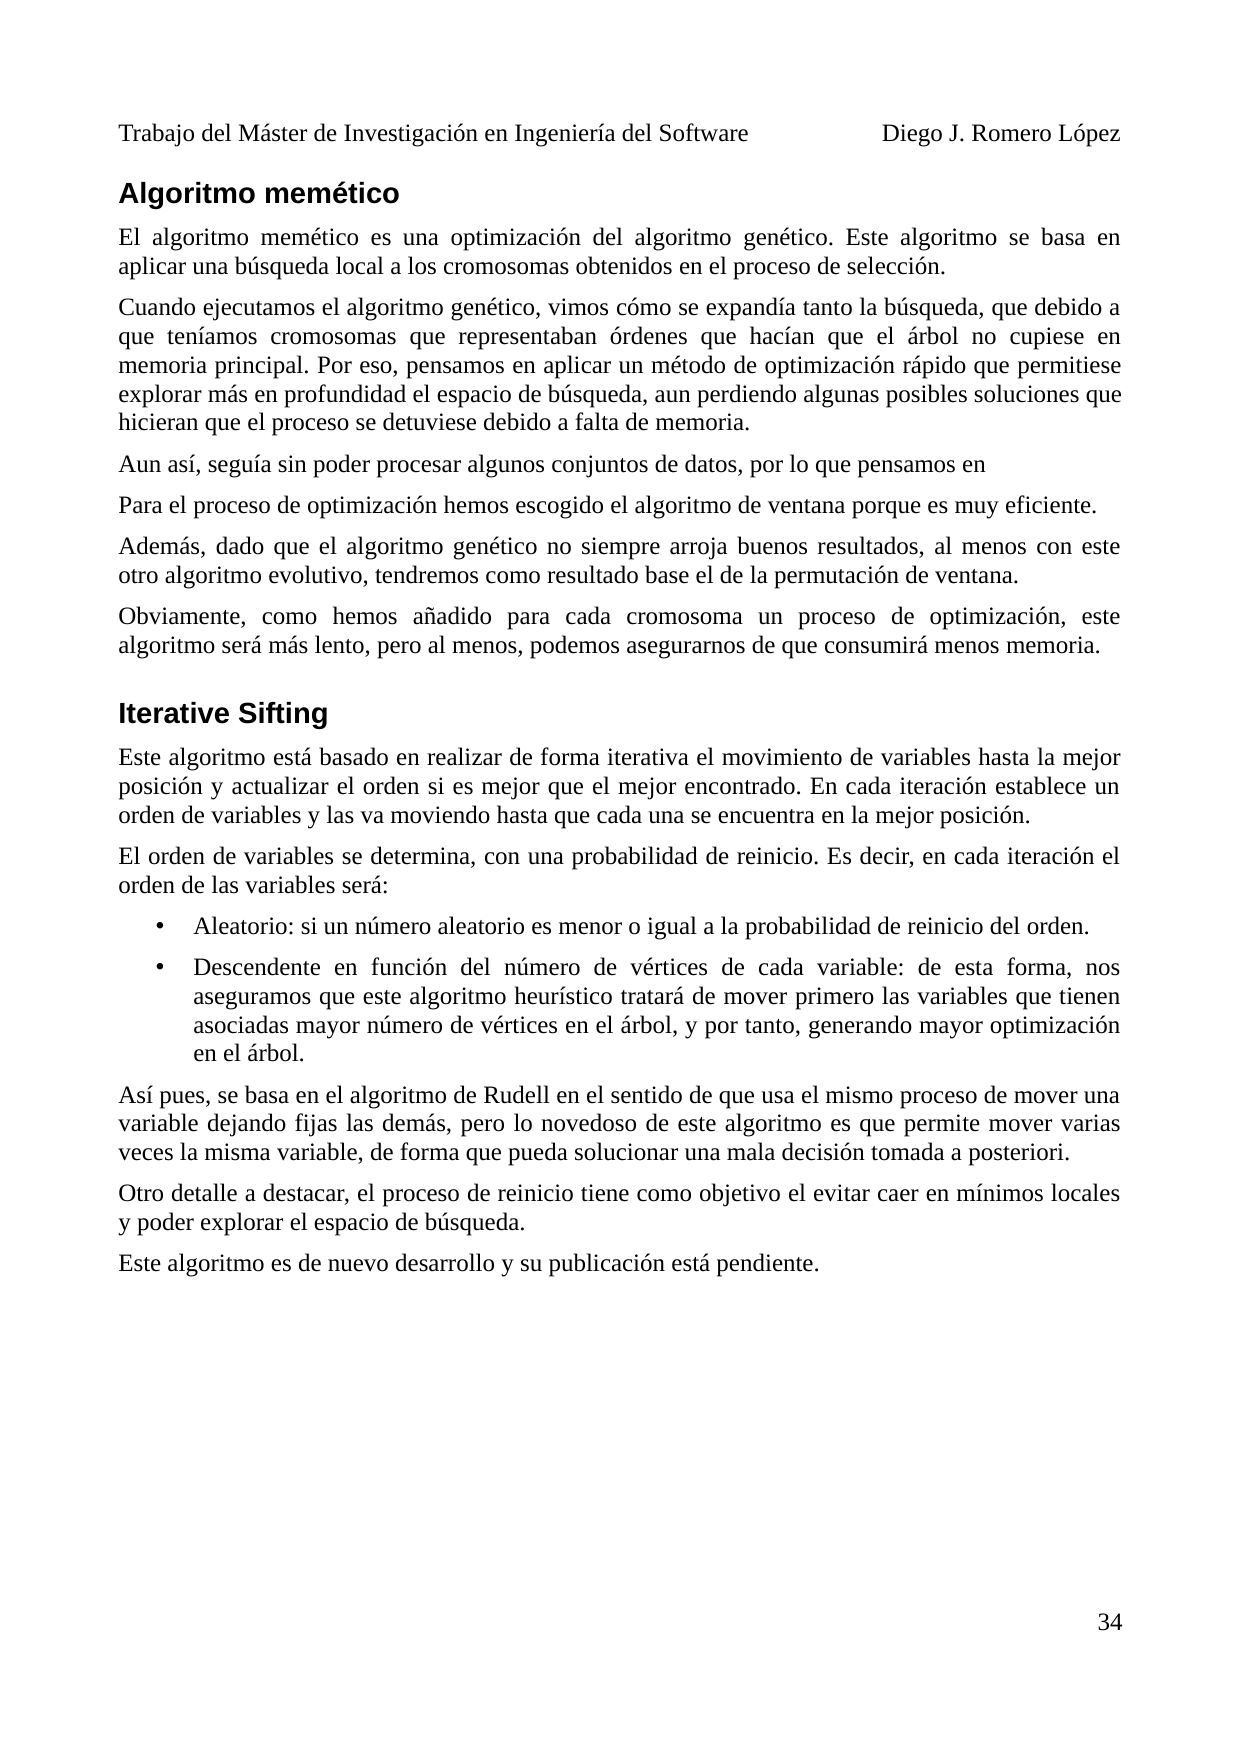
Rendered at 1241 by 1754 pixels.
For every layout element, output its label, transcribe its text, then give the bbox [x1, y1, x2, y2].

text Para el proceso de optimización hemos escogido el algoritmo de ventana porque es muy eficiente. [118, 490, 1122, 519]
text Otro detalle a destacar, el proceso de reinicio tiene como objetivo el evitar caer en mínimos locales y poder explorar el espacio de búsqueda. [118, 1178, 1122, 1236]
text Además, dado que el algoritmo genético no siempre arroja buenos resultados, al menos con este otro algoritmo evolutivo, tendremos como resultado base el de la permutación de ventana. [118, 531, 1122, 589]
text Cuando ejecutamos el algoritmo genético, vimos cómo se expandía tanto la búsqueda, que debido a que teníamos cromosomas que representaban órdenes que hacían que el árbol no cupiese en memoria principal. Por eso, pensamos en aplicar un método de optimización rápido que permitiese explorar más en profundidad el espacio de búsqueda, aun perdiendo algunas posibles soluciones que hicieran que el proceso se detuviese debido a falta de memoria. [118, 292, 1122, 436]
subtitle Algoritmo memético [118, 176, 1122, 210]
text Obviamente, como hemos añadido para cada cromosoma un proceso de optimización, este algoritmo será más lento, pero al menos, podemos asegurarnos de que consumirá menos memoria. [118, 601, 1122, 659]
text El algoritmo memético es una optimización del algoritmo genético. Este algoritmo se basa en aplicar una búsqueda local a los cromosomas obtenidos en el proceso de selección. [118, 222, 1122, 280]
text El orden de variables se determina, con una probabilidad de reinicio. Es decir, en cada iteración el orden de las variables será: [118, 841, 1122, 898]
text Este algoritmo está basado en realizar de forma iterativa el movimiento de variables hasta la mejor posición y actualizar el orden si es mejor que el mejor encontrado. En cada iteración establece un orden de variables y las va moviendo hasta que cada una se encuentra en la mejor posición. [118, 742, 1122, 828]
list Descendente en función del número de vértices de cada variable: de esta forma, nos aseguramos que este algoritmo heurístico tratará de mover primero las variables que tienen asociadas mayor número de vértices en el árbol, y por tanto, generando mayor optimización en el árbol. [156, 952, 1122, 1067]
list Aleatorio: si un número aleatorio es menor o igual a la probabilidad de reinicio del orden. [156, 911, 1122, 940]
text Este algoritmo es de nuevo desarrollo y su publicación está pendiente. [118, 1248, 1122, 1277]
text Así pues, se basa en el algoritmo de Rudell en el sentido de que usa el mismo proceso de mover una variable dejando fijas las demás, pero lo novedoso de este algoritmo es que permite mover varias veces la misma variable, de forma que pueda solucionar una mala decisión tomada a posteriori. [118, 1080, 1122, 1166]
text Aun así, seguía sin poder procesar algunos conjuntos de datos, por lo que pensamos en [118, 449, 1122, 477]
subtitle Iterative Sifting [118, 696, 1122, 730]
